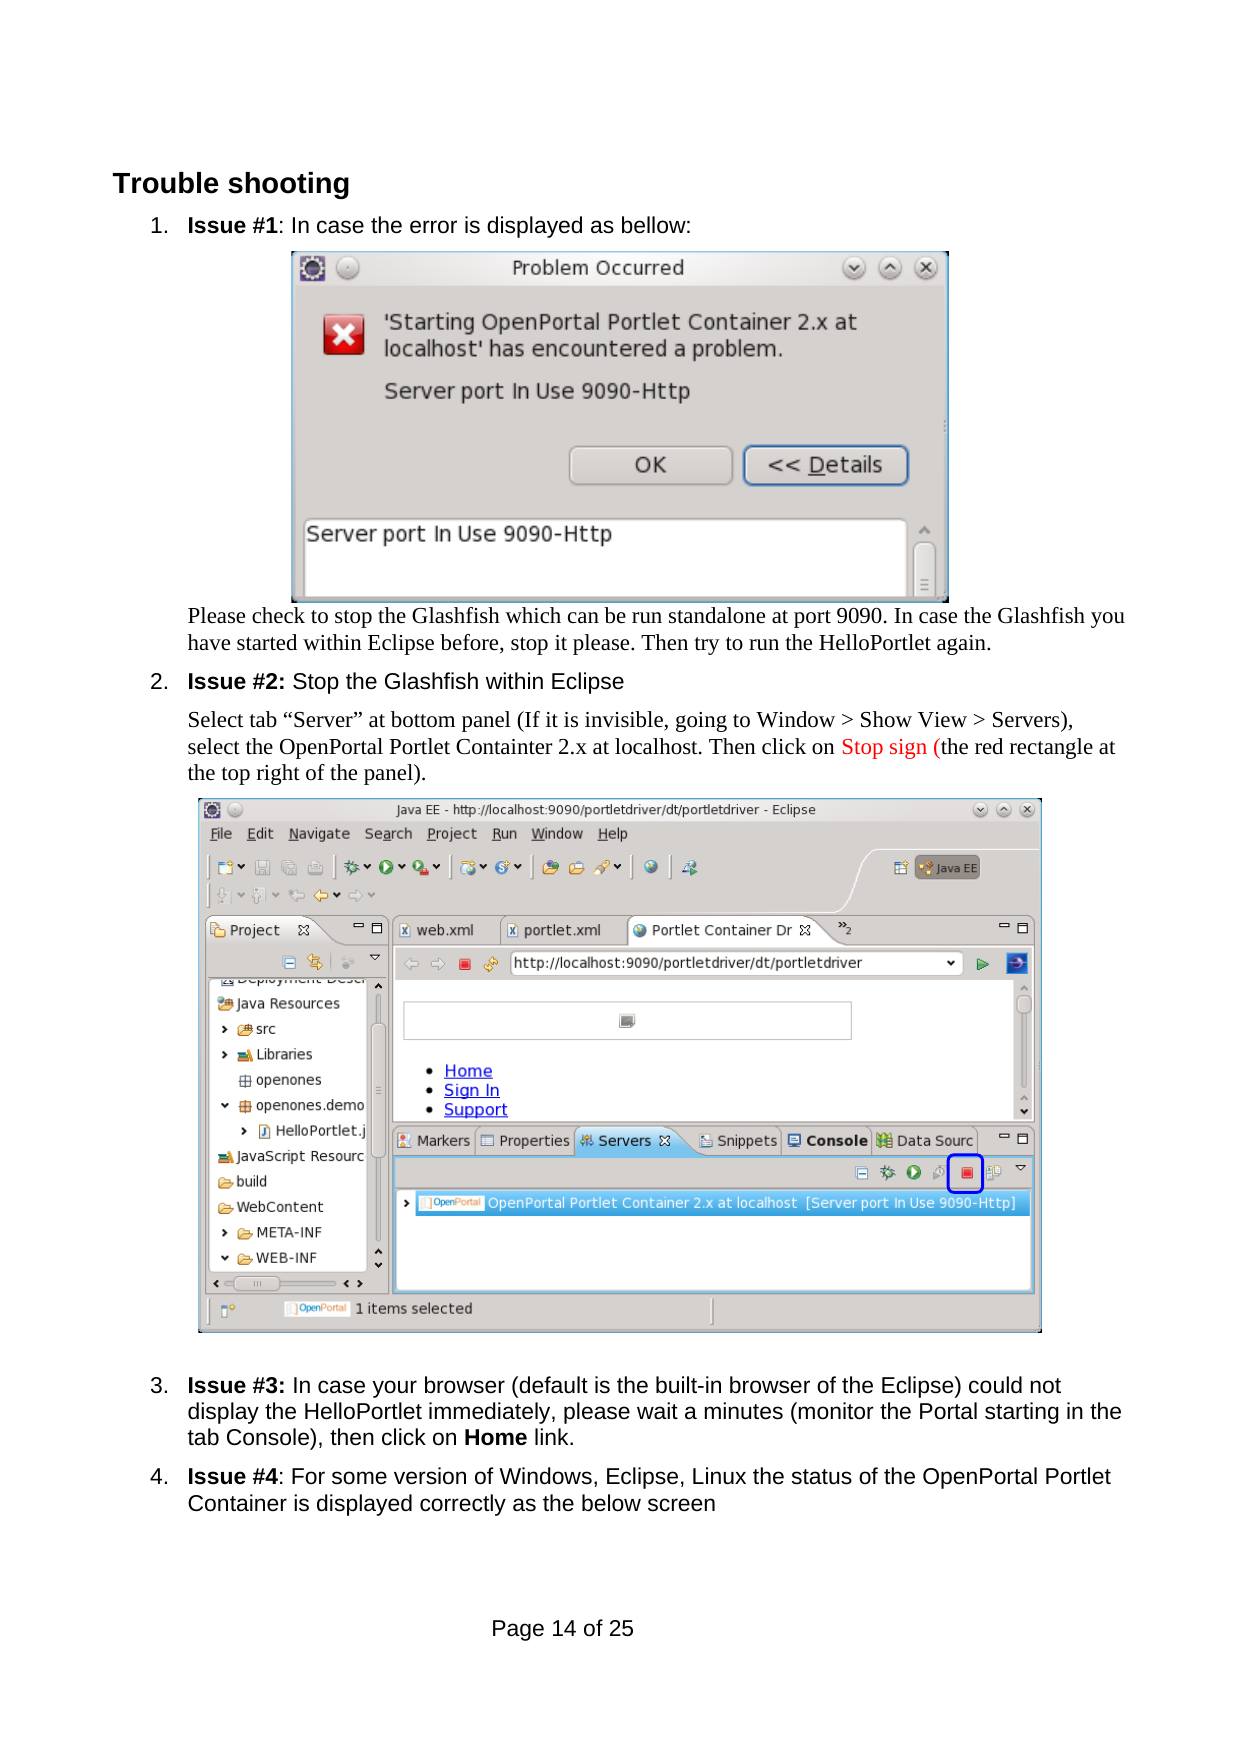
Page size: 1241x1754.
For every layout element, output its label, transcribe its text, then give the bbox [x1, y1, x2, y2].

subtitle Trouble shooting [112, 170, 1128, 199]
subtitle Issue #3: In case your browser (default is the built-in browser of the Eclipse) could not display the HelloPortlet immediately, please wait a minutes (monitor the Portal starting in the tab Console), then click on Home link. [150, 1372, 1128, 1451]
picture [198, 798, 1042, 1333]
text Please check to stop the Glashfish which can be run standalone at port 9090. In case the Glashfish you have started within Eclipse before, stop it please. Then try to run the HelloPortlet again. [187, 251, 1128, 655]
subtitle Issue #1: In case the error is displayed as bellow: [150, 212, 1128, 238]
text Select tab “Server” at bottom panel (If it is invisible, going to Window > Show View > Servers), select the OpenPortal Portlet Containter 2.x at localhost. Then click on Stop sign (the red rectangle at the top right of the panel). [187, 707, 1128, 786]
subtitle Issue #2: Stop the Glashfish within Eclipse [150, 668, 1128, 694]
picture [291, 251, 949, 603]
subtitle Issue #4: For some version of Windows, Eclipse, Linux the status of the OpenPortal Portlet Container is displayed correctly as the below screen [150, 1463, 1128, 1516]
